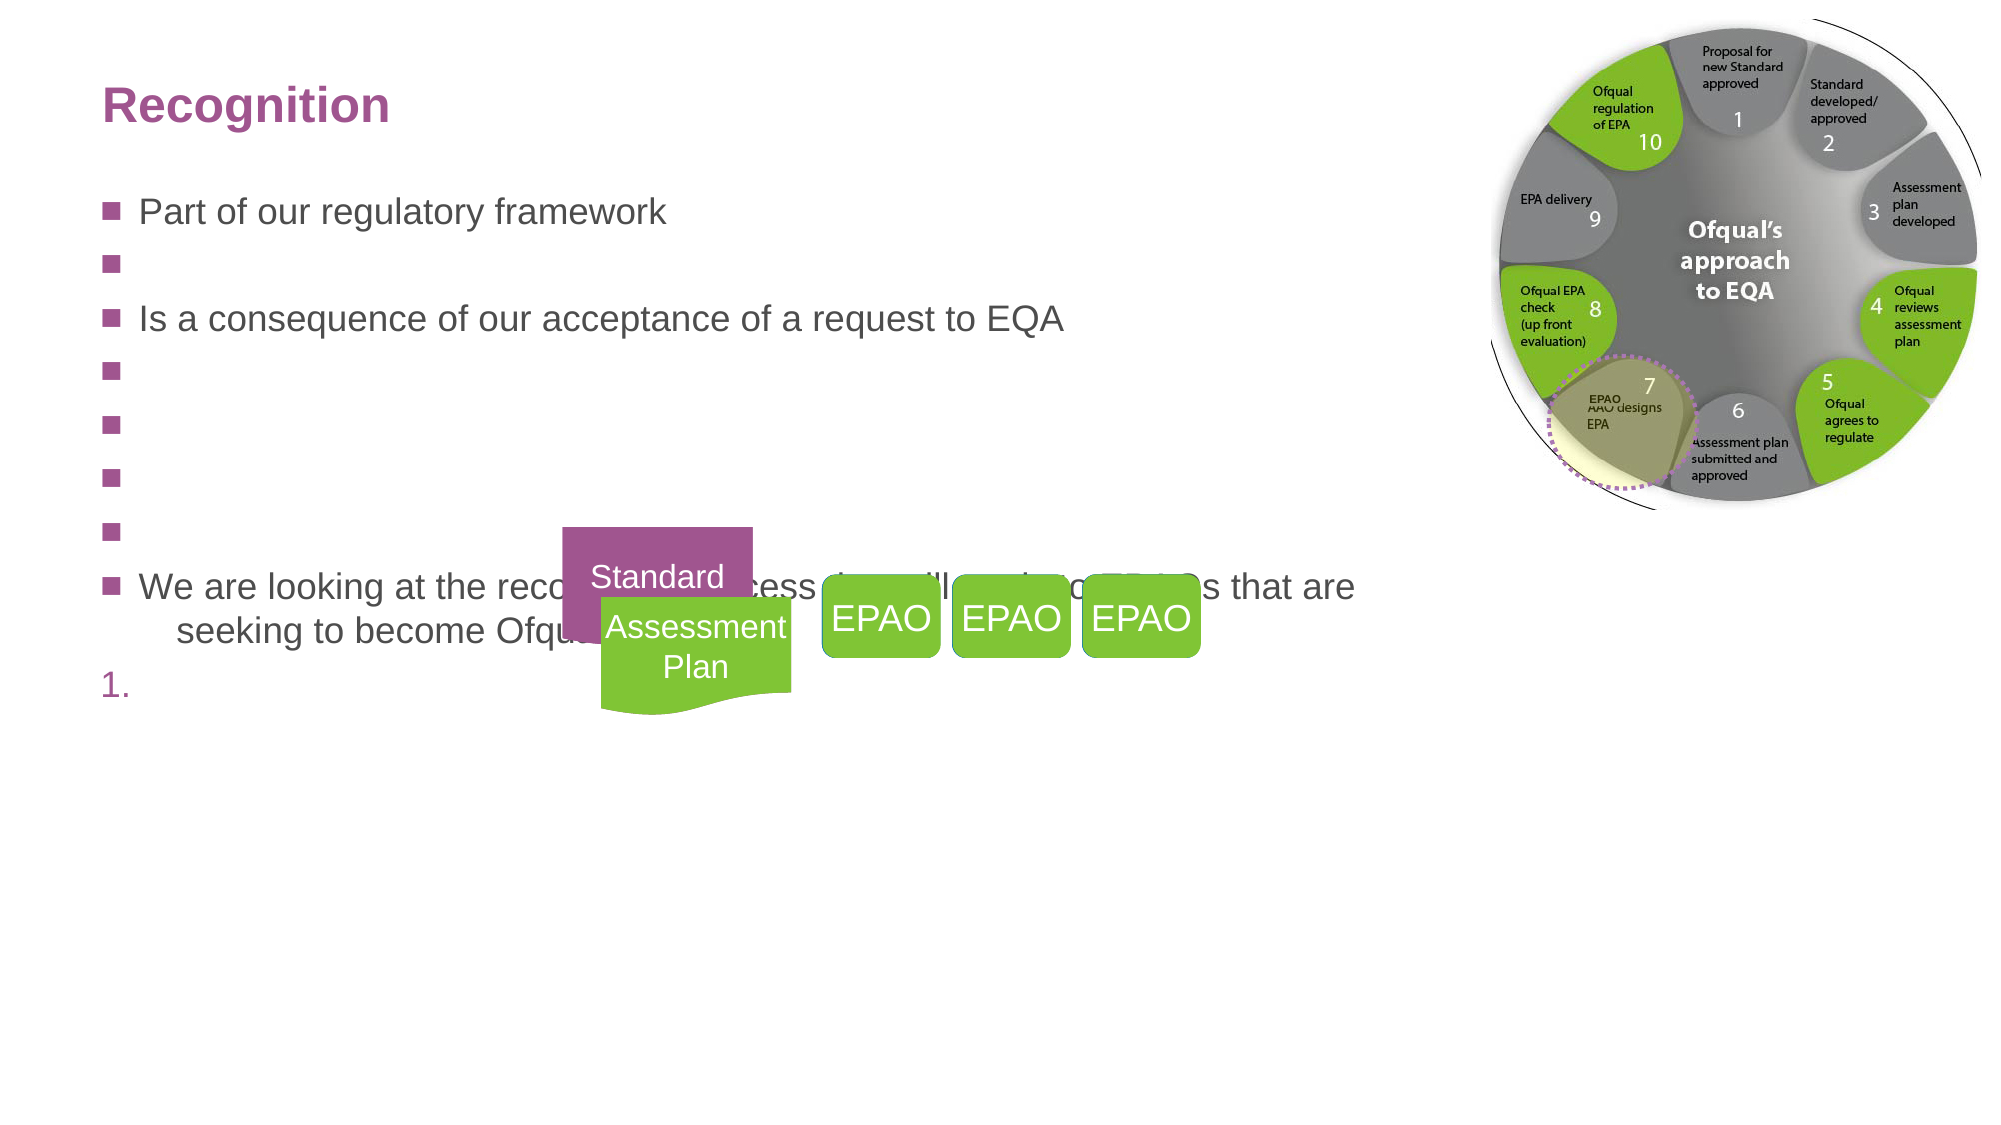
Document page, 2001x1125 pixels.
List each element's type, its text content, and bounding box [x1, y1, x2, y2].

text_box EPAO [1082, 574, 1201, 658]
text_box Assessment Plan [601, 597, 792, 715]
text_box Standard [562, 527, 753, 645]
picture [1491, 19, 1982, 510]
text_box [1548, 356, 1698, 489]
text_box EPAO [822, 574, 941, 658]
title Recognition [102, 66, 1491, 161]
text_box EPAO [952, 574, 1071, 658]
list Part of our regulatory framework Is a consequence of our acceptance of a request to EQA We are looking at the recognition process that will apply to EPAOs that are seeking to become Ofqual-regulated [100, 181, 1401, 661]
